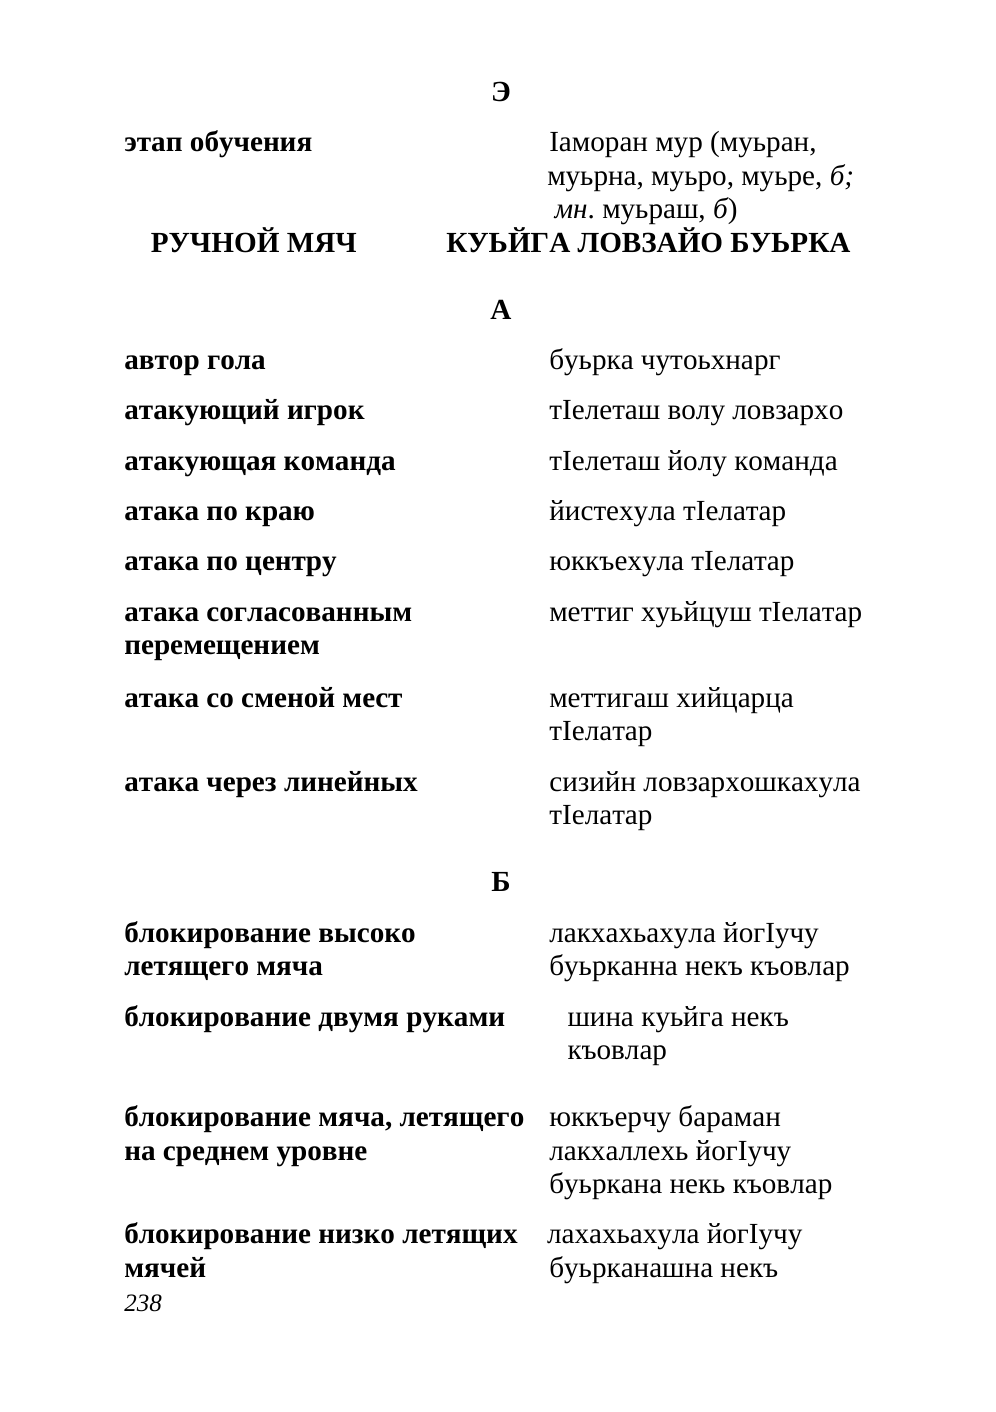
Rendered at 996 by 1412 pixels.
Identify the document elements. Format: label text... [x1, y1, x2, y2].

subtitle Э [124, 74, 877, 107]
text блокирование низко летящих лахахьахула йогIучу [124, 1217, 877, 1250]
text А [124, 292, 877, 325]
text тIелатар [124, 713, 877, 747]
text муьрна, муьро, муьре, б; [124, 158, 877, 191]
text атака через линейных сизийн ловзархошкахула [124, 764, 877, 797]
text блокирование мяча, летящего юккъерчу бараман [124, 1099, 877, 1133]
text летящего мяча буьрканна некъ къовлар [124, 948, 877, 982]
text атака согласованным меттиг хуьйцуш тIелатар [124, 594, 877, 627]
text блокирование высоко лакхахьахула йогIучу [124, 915, 877, 948]
text перемещением [124, 627, 877, 661]
text на среднем уровне лакхаллехь йогIучу [124, 1133, 877, 1166]
text этап обучения Iаморан мур (муьран, [124, 124, 877, 158]
text блокирование двумя руками шина куьйга некъ къовлар [124, 999, 877, 1066]
text атака по краю йистехула тIелатар [124, 493, 877, 527]
text Б [124, 864, 877, 898]
text тIелатар [124, 797, 877, 831]
text РУЧНОЙ МЯЧ КУЬЙГА ЛОВЗАЙО БУЬРКА [124, 225, 877, 258]
text атакующий игрок тIелеташ волу ловзархо [124, 392, 877, 426]
text мячей буьрканашна некъ [124, 1250, 877, 1284]
text буьркана некь къовлар [124, 1166, 877, 1200]
text атака по центру юккъехула тIелатар [124, 543, 877, 577]
text автор гола буьрка чутоьхнарг [124, 342, 877, 376]
text мн. муьраш, б) [124, 191, 877, 225]
text атакующая команда тIелеташ йолу команда [124, 443, 877, 476]
text атака со сменой мест меттигаш хийцарца [124, 680, 877, 713]
